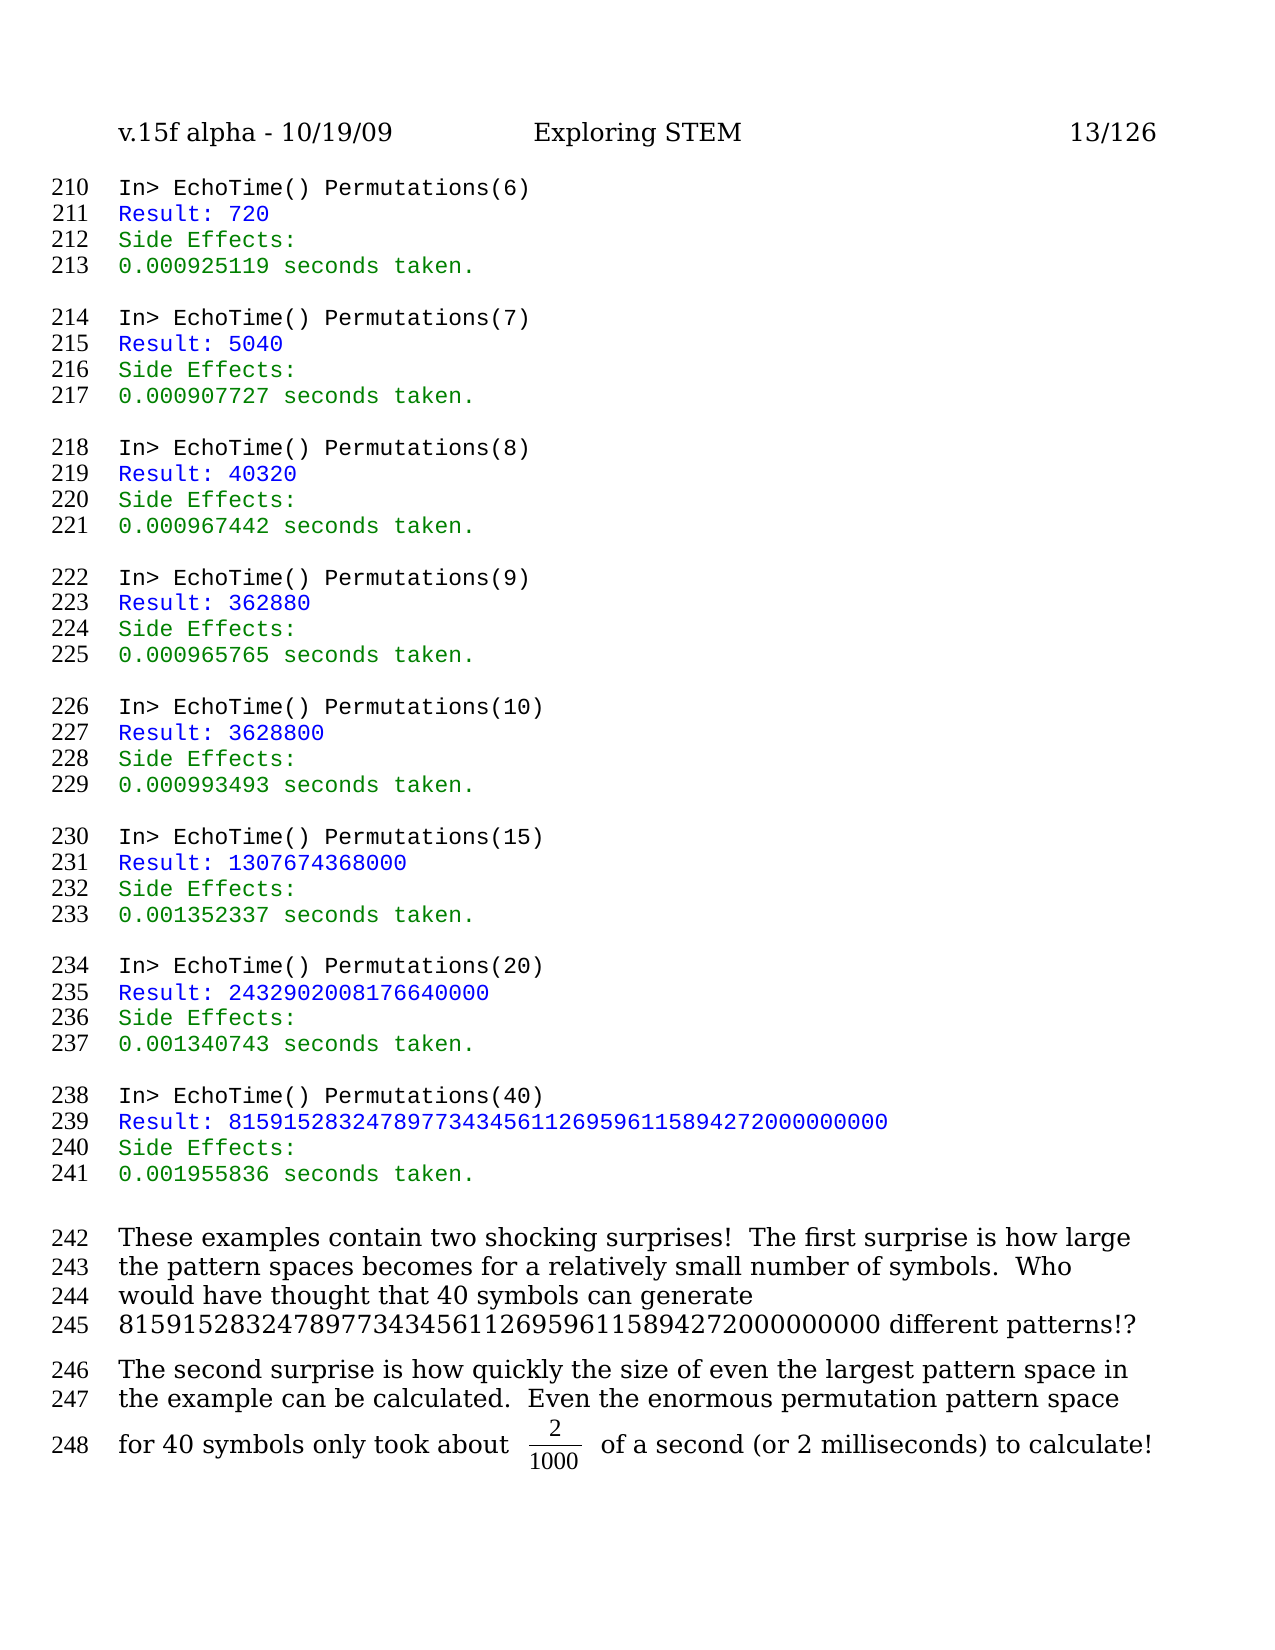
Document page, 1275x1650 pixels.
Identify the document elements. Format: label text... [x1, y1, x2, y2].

text 0.001340743 seconds taken. [118, 1033, 1157, 1059]
text Result: 40320 [118, 462, 1157, 488]
text Side Effects: [118, 618, 1157, 644]
text 0.001955836 seconds taken. [118, 1162, 1157, 1188]
text The second surprise is how quickly the size of even the largest pattern space in the example can be calculated. Even the enormous permutation pattern space for 40 symbols only took aboutof a second (or 2 milliseconds) to calculate! [118, 1355, 1157, 1477]
text Side Effects: [118, 229, 1157, 254]
text Side Effects: [118, 358, 1157, 384]
text In> EchoTime() Permutations(15) [118, 825, 1157, 851]
text In> EchoTime() Permutations(6) [118, 177, 1157, 203]
text Result: 2432902008176640000 [118, 981, 1157, 1007]
text 0.000965765 seconds taken. [118, 644, 1157, 669]
text In> EchoTime() Permutations(9) [118, 566, 1157, 592]
text Result: 5040 [118, 332, 1157, 358]
text 0.000907727 seconds taken. [118, 384, 1157, 410]
text 0.000967442 seconds taken. [118, 514, 1157, 540]
text Result: 815915283247897734345611269596115894272000000000 [118, 1111, 1157, 1136]
text Side Effects: [118, 488, 1157, 514]
text In> EchoTime() Permutations(40) [118, 1084, 1157, 1111]
text Result: 1307674368000 [118, 851, 1157, 877]
text In> EchoTime() Permutations(10) [118, 696, 1157, 721]
text In> EchoTime() Permutations(20) [118, 955, 1157, 981]
text Side Effects: [118, 747, 1157, 773]
text 0.001352337 seconds taken. [118, 903, 1157, 929]
text In> EchoTime() Permutations(7) [118, 306, 1157, 332]
text 0.000925119 seconds taken. [118, 254, 1157, 281]
text Side Effects: [118, 1007, 1157, 1033]
text In> EchoTime() Permutations(8) [118, 436, 1157, 462]
text Side Effects: [118, 877, 1157, 903]
text Result: 362880 [118, 592, 1157, 618]
text Side Effects: [118, 1136, 1157, 1162]
text 0.000993493 seconds taken. [118, 773, 1157, 799]
text Result: 720 [118, 203, 1157, 229]
text Result: 3628800 [118, 721, 1157, 747]
text These examples contain two shocking surprises! The first surprise is how large the pattern spaces becomes for a relatively small number of symbols. Who would have thought that 40 symbols can generate 815915283247897734345611269596115894272000000000 different patterns!? [118, 1223, 1157, 1340]
